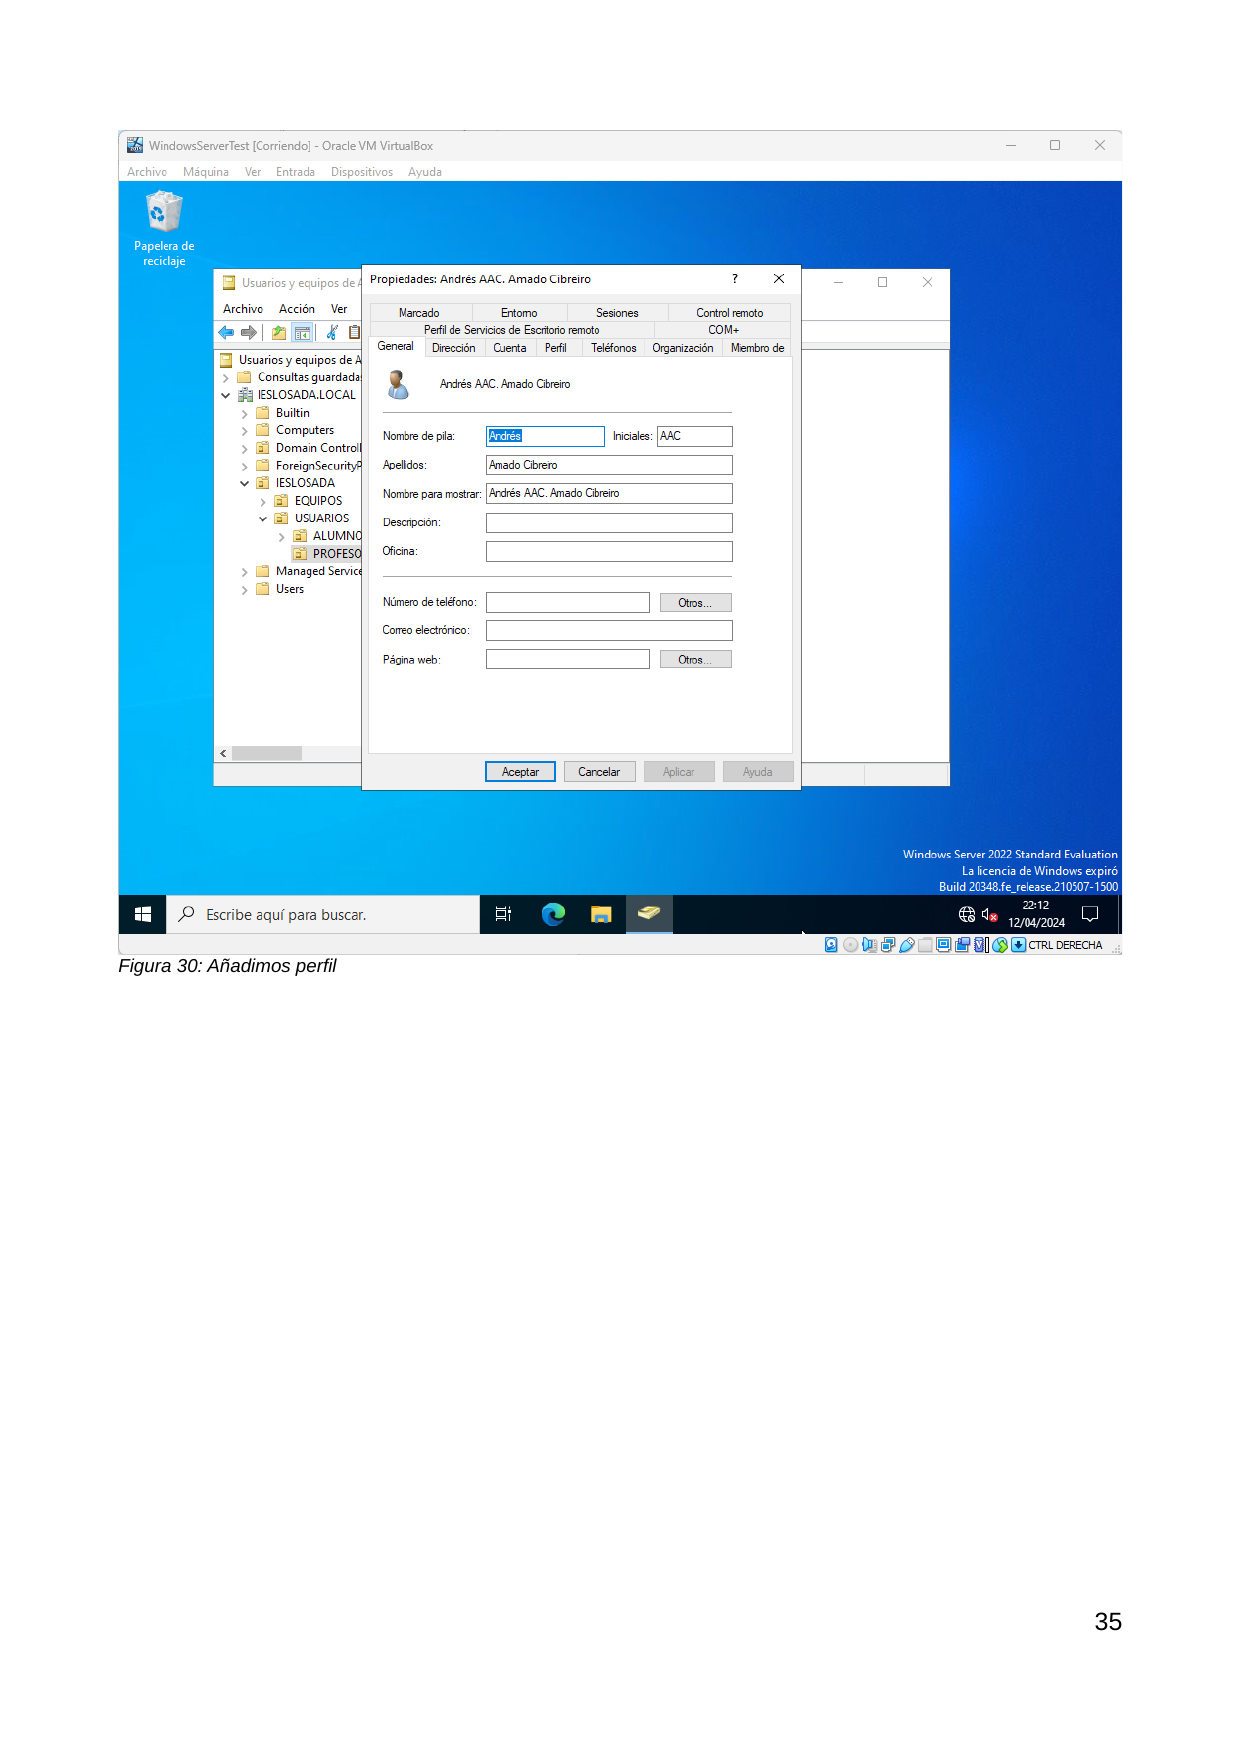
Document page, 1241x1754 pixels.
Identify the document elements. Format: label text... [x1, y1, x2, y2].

picture [147, 191, 182, 231]
picture [118, 130, 1123, 955]
text Figura 30: Añadimos perfil [118, 955, 1122, 976]
